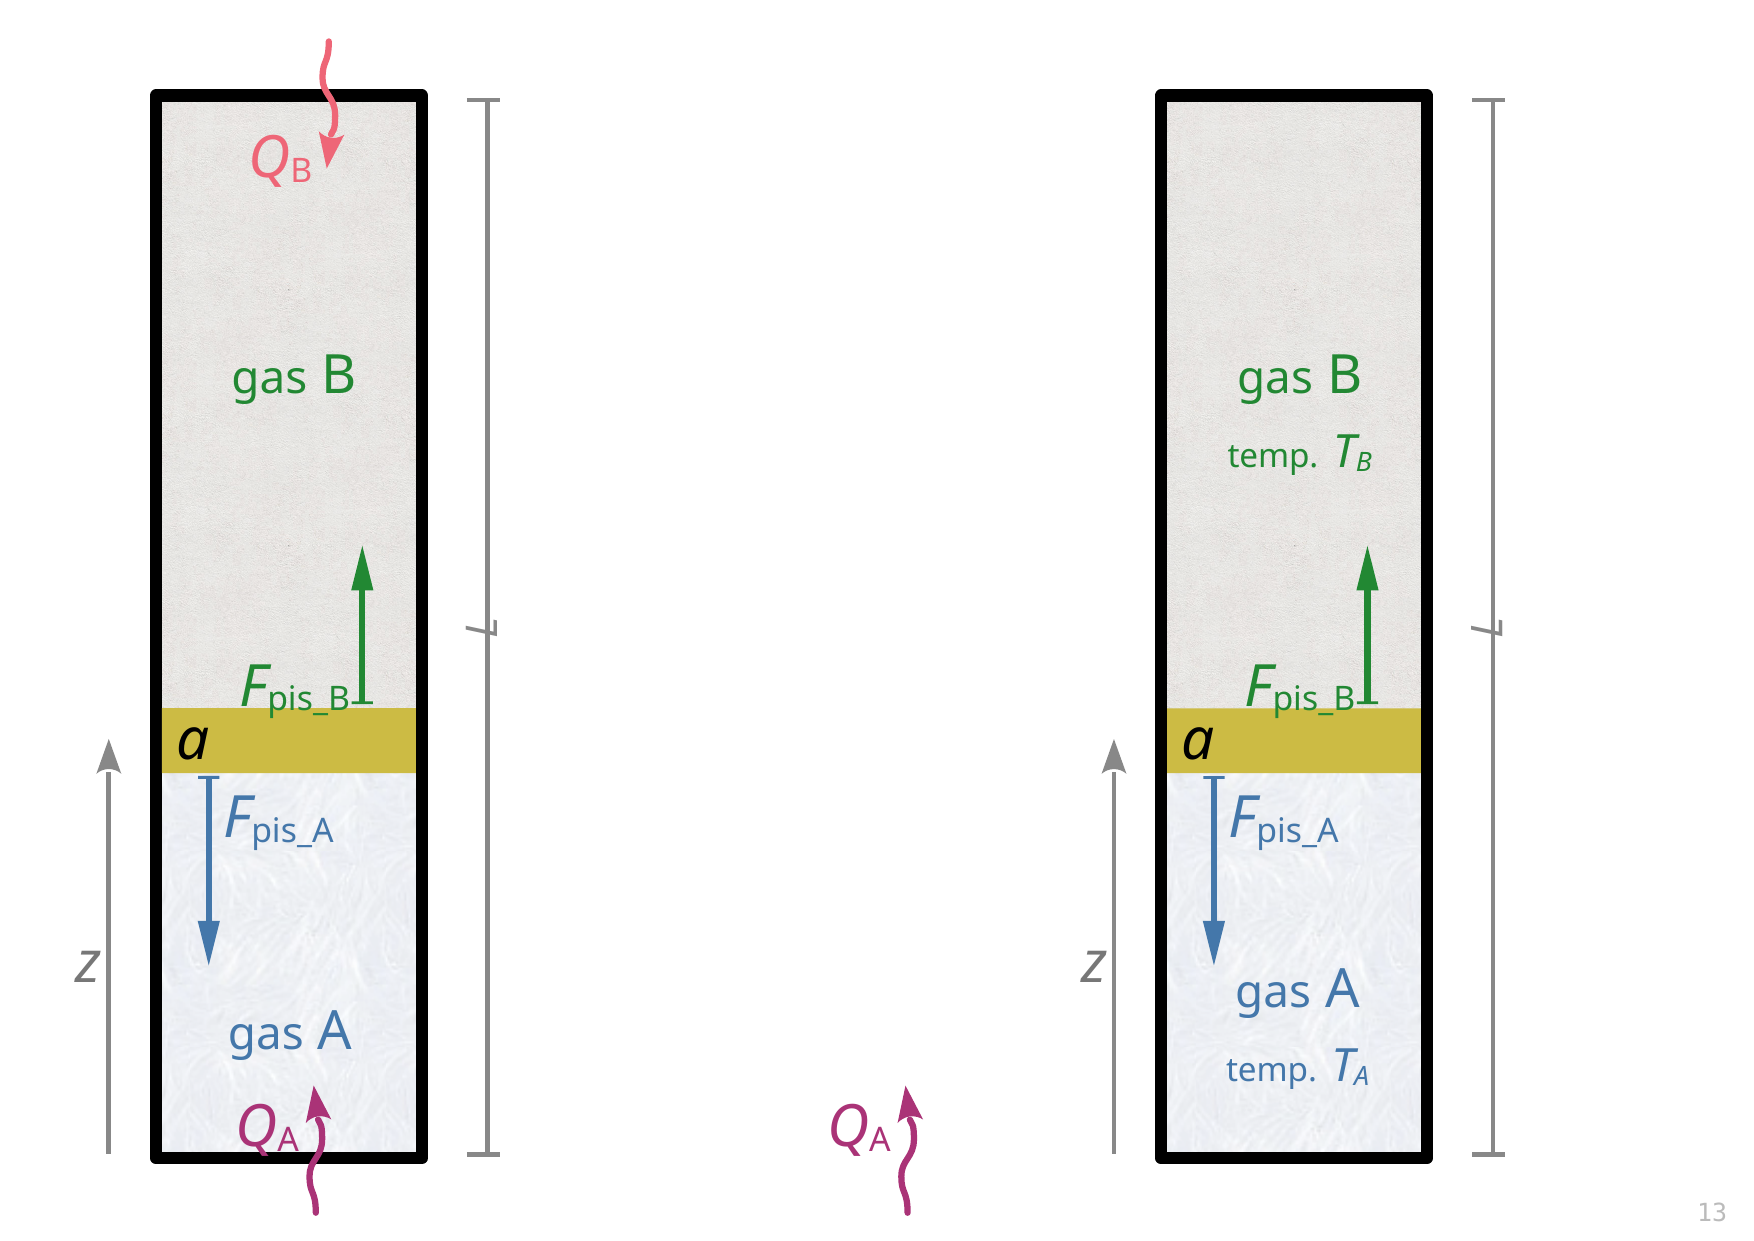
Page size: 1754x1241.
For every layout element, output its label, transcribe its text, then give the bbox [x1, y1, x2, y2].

text_box z [1116, 912, 1122, 986]
text_box gas B temp. TB [1212, 328, 1385, 452]
text_box a [1167, 689, 1223, 763]
text_box Fpis_A [208, 768, 359, 842]
text_box gas A [213, 983, 365, 1057]
text_box a [161, 689, 218, 763]
text_box z [61, 912, 106, 986]
text_box z [111, 912, 117, 986]
text_box QA [812, 1077, 914, 1151]
text_box z [1066, 912, 1112, 986]
text_box gas B [216, 328, 362, 402]
text_box Fpis_B [224, 636, 369, 710]
text_box Fpis_A [1213, 768, 1364, 842]
text_box [1161, 95, 1427, 1159]
text_box [156, 95, 422, 1159]
text_box QA [220, 1077, 322, 1151]
text_box QB [233, 107, 329, 182]
text_box Fpis_B [1230, 636, 1374, 710]
text_box gas A temp. TA [1211, 942, 1386, 1066]
